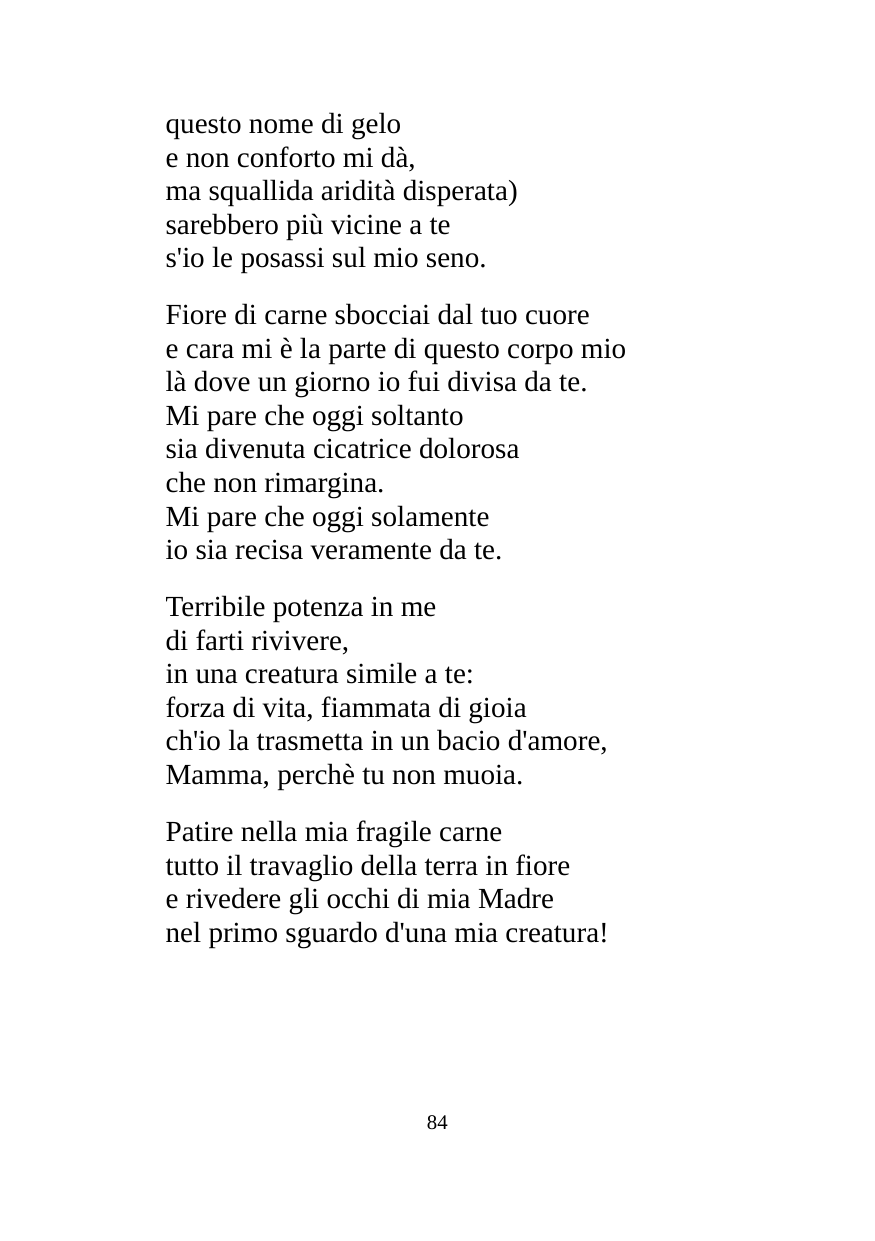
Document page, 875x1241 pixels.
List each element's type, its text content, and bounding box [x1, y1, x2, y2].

text Fiore di carne sbocciai dal tuo cuore e cara mi è la parte di questo corpo mio là dove un giorno io fui divisa da te. Mi pare che oggi soltanto sia divenuta cicatrice dolorosa che non rimargina. Mi pare che oggi solamente io sia recisa veramente da te. [165, 297, 768, 566]
text questo nome di gelo e non conforto mi dà, ma squallida aridità disperata) sarebbero più vicine a te s'io le posassi sul mio seno. [165, 106, 768, 274]
text Terribile potenza in me di farti rivivere, in una creatura simile a te: forza di vita, fiammata di gioia ch'io la trasmetta in un bacio d'amore, Mamma, perchè tu non muoia. [165, 589, 768, 791]
text Patire nella mia fragile carne tutto il travaglio della terra in fiore e rivedere gli occhi di mia Madre nel primo sguardo d'una mia creatura! [165, 814, 768, 948]
